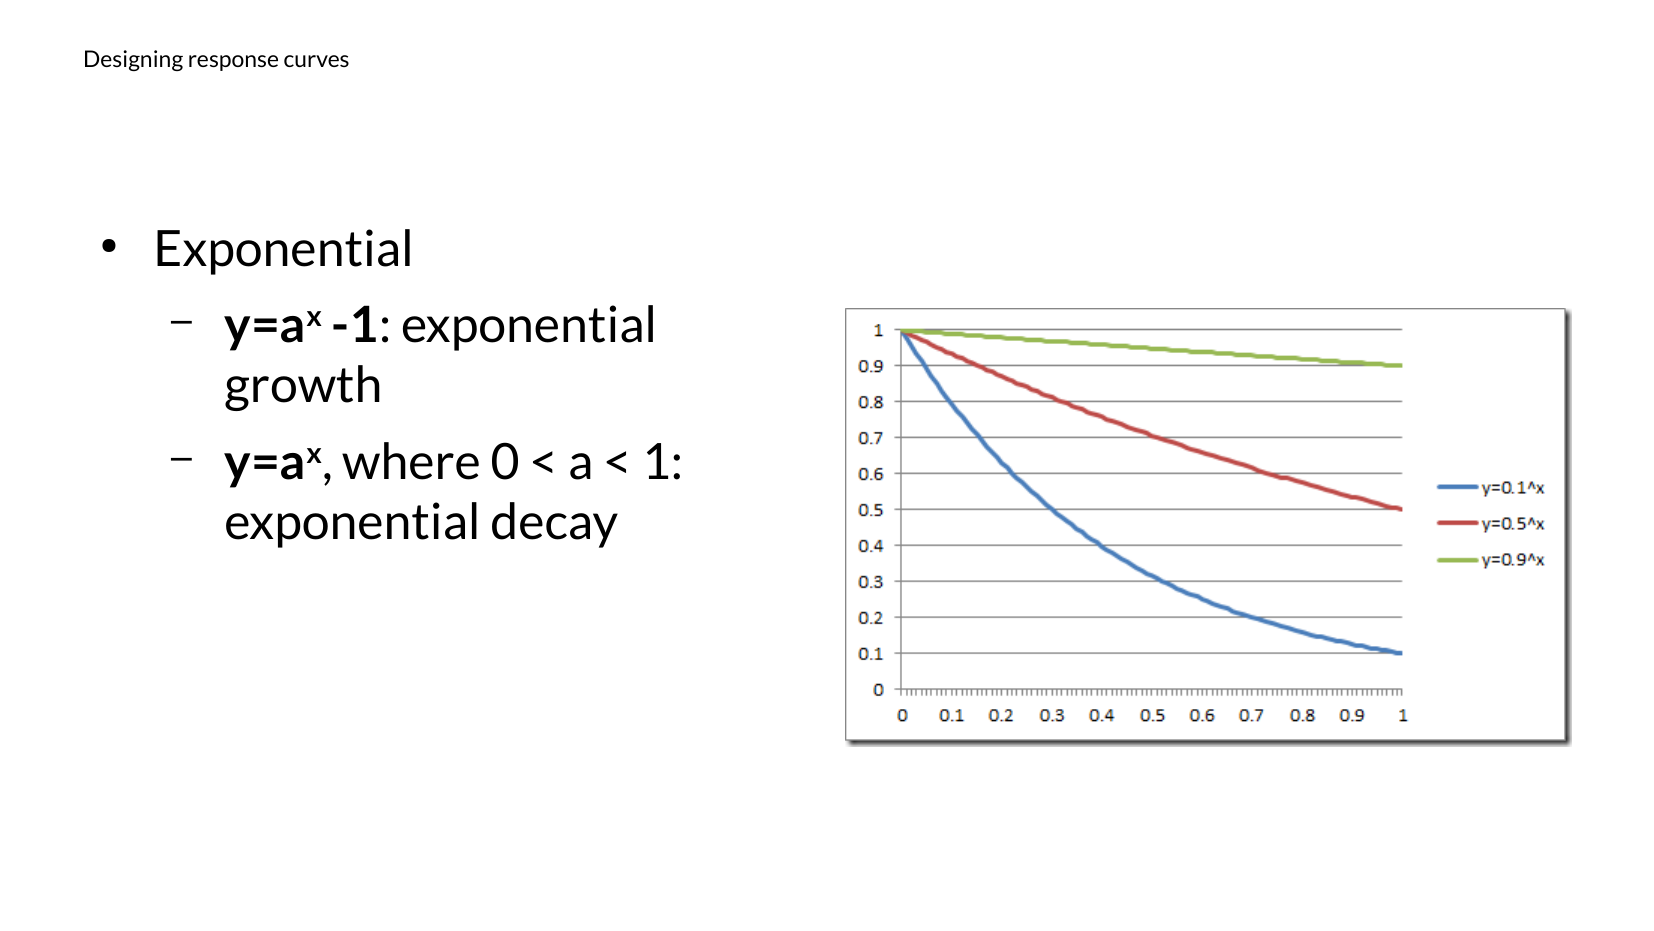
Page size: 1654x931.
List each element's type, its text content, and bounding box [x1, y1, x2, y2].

title Designing response curves [83, 0, 1571, 119]
list Exponential y=ax -1: exponential growth y=ax, where 0 < a < 1: exponential decay [82, 217, 809, 839]
picture [845, 308, 1572, 748]
